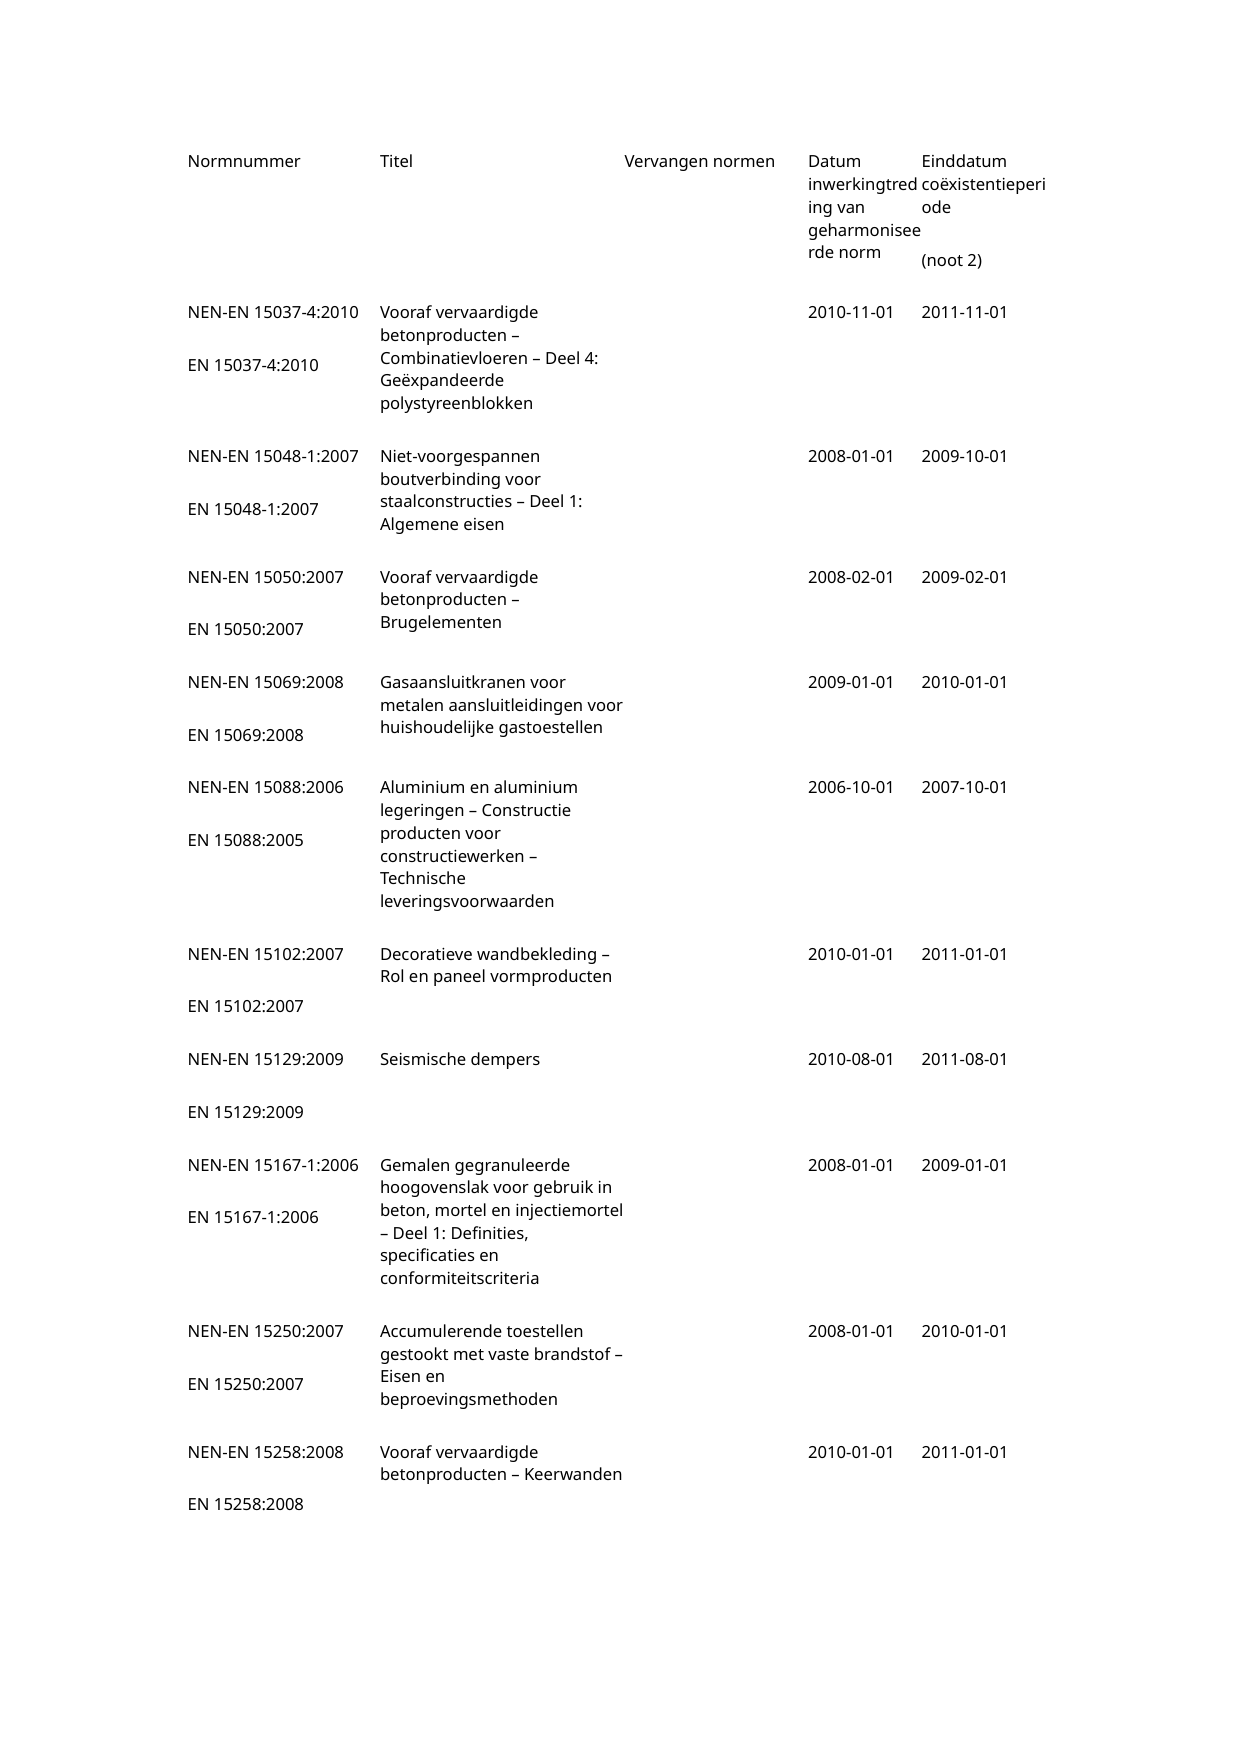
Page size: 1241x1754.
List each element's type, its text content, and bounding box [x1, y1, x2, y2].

table_cell NEN-EN 15069:2008 EN 15069:2008 [188, 671, 380, 776]
table_cell 2006-10-01 [808, 776, 921, 942]
table_cell [624, 1319, 808, 1440]
table_cell 2009-01-01 [921, 1153, 1053, 1319]
table_cell 2008-02-01 [808, 565, 921, 671]
table_cell Vooraf vervaardigde betonproducten – Brugelementen [380, 565, 624, 671]
table_cell 2008-01-01 [808, 1153, 921, 1319]
table_cell 2010-01-01 [808, 942, 921, 1048]
table_cell [624, 1048, 808, 1153]
table_cell 2010-11-01 [808, 301, 921, 444]
table_cell Seismische dempers [380, 1048, 624, 1153]
table_cell 2008-01-01 [808, 444, 921, 565]
table_cell Decoratieve wandbekleding – Rol en paneel vormproducten [380, 942, 624, 1048]
table_cell [624, 1440, 808, 1546]
table_header Datum inwerkingtreding van geharmoniseerde norm [808, 150, 921, 301]
table_cell NEN-EN 15048-1:2007 EN 15048-1:2007 [188, 444, 380, 565]
table_cell 2011-01-01 [921, 1440, 1053, 1546]
table_cell Aluminium en aluminium legeringen – Constructie producten voor constructiewerken – Technische leveringsvoorwaarden [380, 776, 624, 942]
table_cell Vooraf vervaardigde betonproducten – Keerwanden [380, 1440, 624, 1546]
table_cell 2009-02-01 [921, 565, 1053, 671]
table_header Vervangen normen [624, 150, 808, 301]
table_cell [624, 301, 808, 444]
table_cell 2007-10-01 [921, 776, 1053, 942]
table_cell 2010-01-01 [808, 1440, 921, 1546]
table_cell Gasaansluitkranen voor metalen aansluitleidingen voor huishoudelijke gastoestellen [380, 671, 624, 776]
table_cell NEN-EN 15102:2007 EN 15102:2007 [188, 942, 380, 1048]
table_header Titel [380, 150, 624, 301]
table_header Normnummer [188, 150, 380, 301]
table_cell 2011-08-01 [921, 1048, 1053, 1153]
table_cell 2011-11-01 [921, 301, 1053, 444]
table_cell [624, 1153, 808, 1319]
table_cell [624, 444, 808, 565]
table_cell 2010-08-01 [808, 1048, 921, 1153]
table_cell [624, 671, 808, 776]
table_cell Vooraf vervaardigde betonproducten – Combinatievloeren – Deel 4: Geëxpandeerde polystyreenblokken [380, 301, 624, 444]
table_cell 2009-01-01 [808, 671, 921, 776]
table_cell 2010-01-01 [921, 671, 1053, 776]
table_cell NEN-EN 15129:2009 EN 15129:2009 [188, 1048, 380, 1153]
table_cell 2009-10-01 [921, 444, 1053, 565]
table_cell [624, 942, 808, 1048]
table_cell NEN-EN 15050:2007 EN 15050:2007 [188, 565, 380, 671]
table_cell Niet-voorgespannen boutverbinding voor staalconstructies – Deel 1: Algemene eisen [380, 444, 624, 565]
table_cell NEN-EN 15037-4:2010 EN 15037-4:2010 [188, 301, 380, 444]
table_cell [624, 776, 808, 942]
table_cell NEN-EN 15167-1:2006 EN 15167-1:2006 [188, 1153, 380, 1319]
table_header Einddatum coëxistentieperiode (noot 2) [921, 150, 1053, 301]
table_cell NEN-EN 15258:2008 EN 15258:2008 [188, 1440, 380, 1546]
table_cell NEN-EN 15088:2006 EN 15088:2005 [188, 776, 380, 942]
table_cell Accumulerende toestellen gestookt met vaste brandstof – Eisen en beproevingsmethoden [380, 1319, 624, 1440]
table_cell Gemalen gegranuleerde hoogovenslak voor gebruik in beton, mortel en injectiemortel – Deel 1: Definities, specificaties en conformiteitscriteria [380, 1153, 624, 1319]
table_cell 2011-01-01 [921, 942, 1053, 1048]
table_cell [624, 565, 808, 671]
table_cell 2010-01-01 [921, 1319, 1053, 1440]
table_cell 2008-01-01 [808, 1319, 921, 1440]
table_cell NEN-EN 15250:2007 EN 15250:2007 [188, 1319, 380, 1440]
